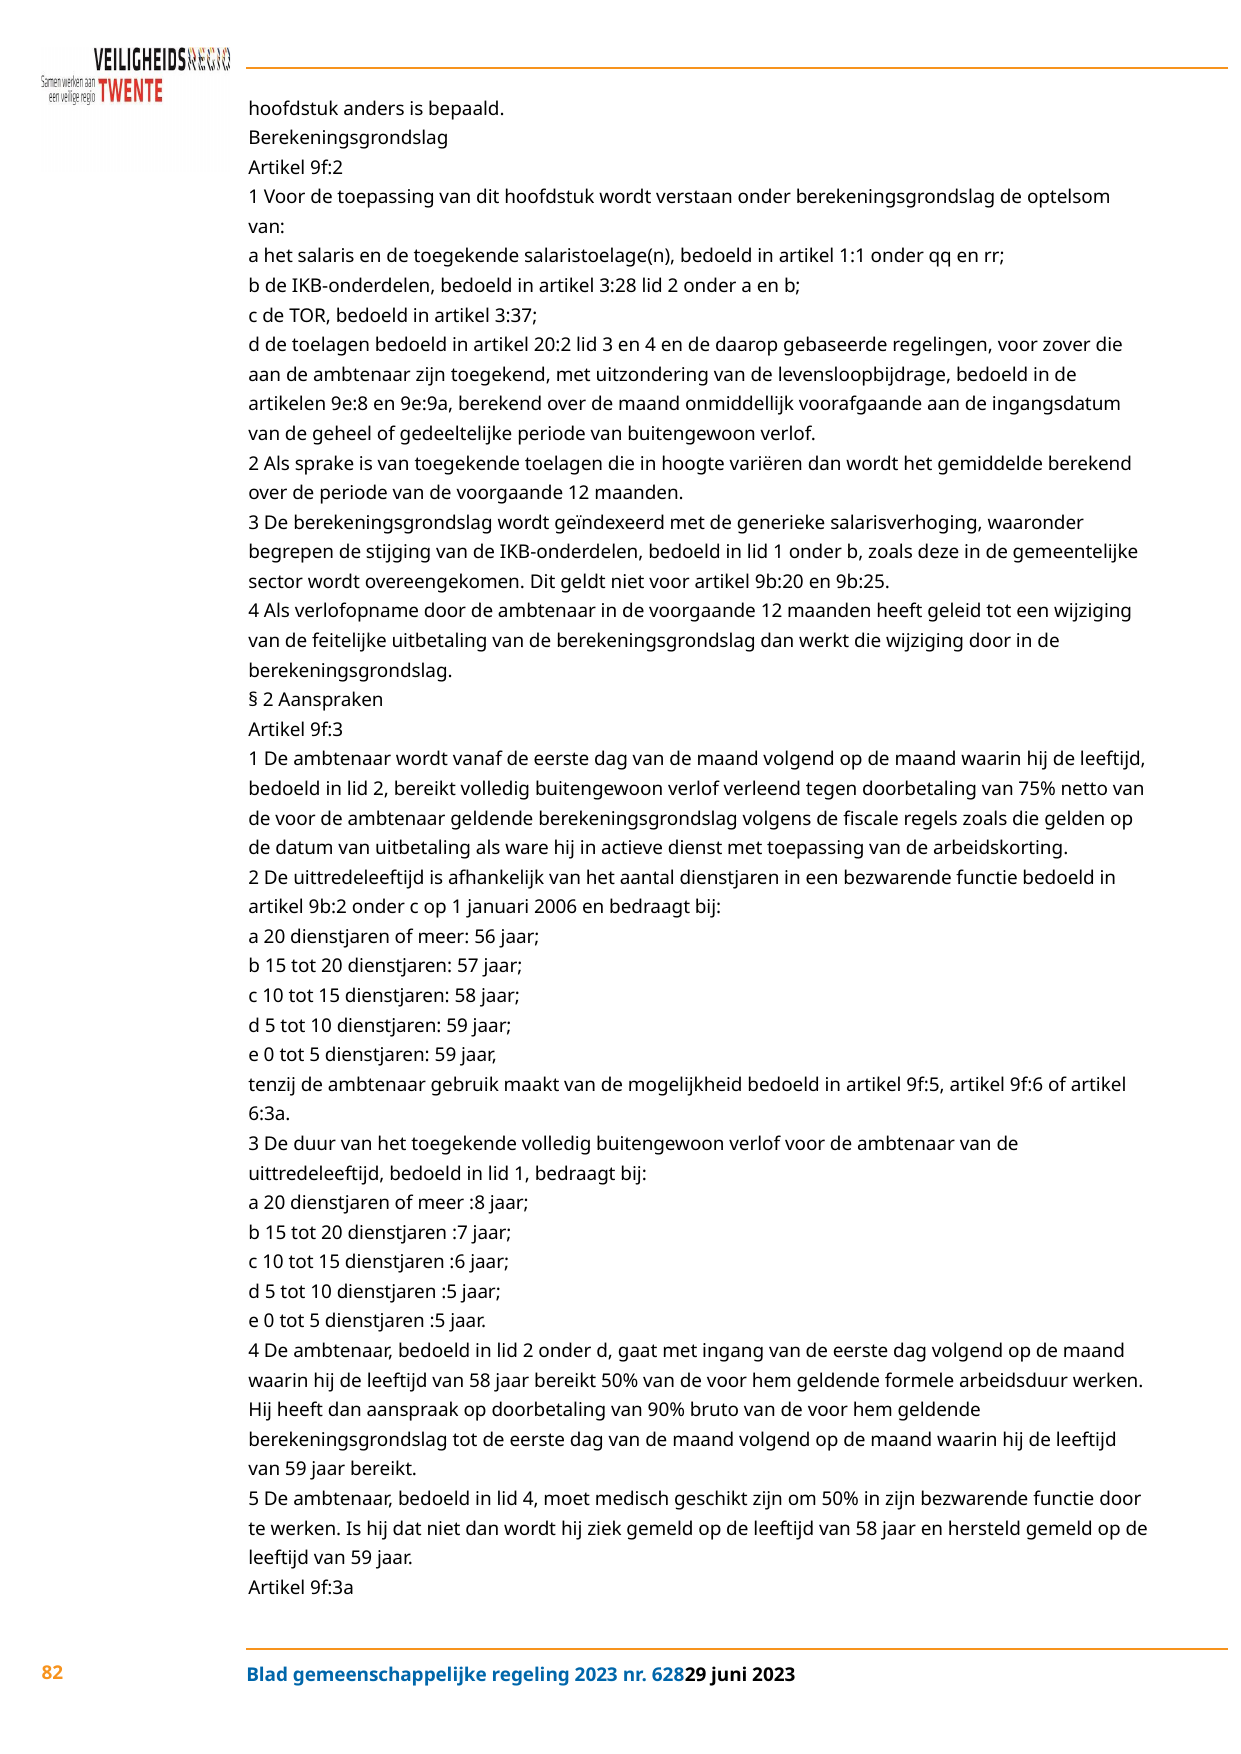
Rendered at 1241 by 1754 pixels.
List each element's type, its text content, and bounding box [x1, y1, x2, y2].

text 4 De ambtenaar, bedoeld in lid 2 onder d, gaat met ingang van de eerste dag volgend op de maand waarin hij de leeftijd van 58 jaar bereikt 50% van de voor hem geldende formele arbeidsduur werken. Hij heeft dan aanspraak op doorbetaling van 90% bruto van de voor hem geldende berekeningsgrondslag tot de eerste dag van de maand volgend op de maand waarin hij de leeftijd van 59 jaar bereikt. [248, 1337, 1152, 1481]
text 4 Als verlofopname door de ambtenaar in de voorgaande 12 maanden heeft geleid tot een wijziging van de feitelijke uitbetaling van de berekeningsgrondslag dan werkt die wijziging door in de berekeningsgrondslag. [248, 598, 1152, 683]
text 1 De ambtenaar wordt vanaf de eerste dag van de maand volgend op de maand waarin hij de leeftijd, bedoeld in lid 2, bereikt volledig buitengewoon verlof verleend tegen doorbetaling van 75% netto van de voor de ambtenaar geldende berekeningsgrondslag volgens de fiscale regels zoals die gelden op de datum van uitbetaling als ware hij in actieve dienst met toepassing van de arbeidskorting. [248, 746, 1152, 860]
text a 20 dienstjaren of meer: 56 jaar; [248, 923, 1152, 949]
text a het salaris en de toegekende salaristoelage(n), bedoeld in artikel 1:1 onder qq en rr; [248, 243, 1152, 268]
text b de IKB-onderdelen, bedoeld in artikel 3:28 lid 2 onder a en b; [248, 272, 1152, 298]
text 2 De uittredeleeftijd is afhankelijk van het aantal dienstjaren in een bezwarende functie bedoeld in artikel 9b:2 onder c op 1 januari 2006 en bedraagt bij: [248, 864, 1152, 919]
text e 0 tot 5 dienstjaren :5 jaar. [248, 1308, 1152, 1333]
text Artikel 9f:3a [248, 1574, 1152, 1600]
text 2 Als sprake is van toegekende toelagen die in hoogte variëren dan wordt het gemiddelde berekend over de periode van de voorgaande 12 maanden. [248, 450, 1152, 505]
text d de toelagen bedoeld in artikel 20:2 lid 3 en 4 en de daarop gebaseerde regelingen, voor zover die aan de ambtenaar zijn toegekend, met uitzondering van de levensloopbijdrage, bedoeld in de artikelen 9e:8 en 9e:9a, berekend over de maand onmiddellijk voorafgaande aan de ingangsdatum van de geheel of gedeeltelijke periode van buitengewoon verlof. [248, 331, 1152, 446]
text Artikel 9f:3 [248, 716, 1152, 742]
text d 5 tot 10 dienstjaren: 59 jaar; [248, 1012, 1152, 1038]
text hoofdstuk anders is bepaald. [248, 95, 1152, 121]
text b 15 tot 20 dienstjaren: 57 jaar; [248, 953, 1152, 978]
picture [41, 47, 231, 172]
text c 10 tot 15 dienstjaren :6 jaar; [248, 1248, 1152, 1274]
text b 15 tot 20 dienstjaren :7 jaar; [248, 1219, 1152, 1245]
text 3 De duur van het toegekende volledig buitengewoon verlof voor de ambtenaar van de uittredeleeftijd, bedoeld in lid 1, bedraagt bij: [248, 1130, 1152, 1186]
text 3 De berekeningsgrondslag wordt geïndexeerd met de generieke salarisverhoging, waaronder begrepen de stijging van de IKB-onderdelen, bedoeld in lid 1 onder b, zoals deze in de gemeentelijke sector wordt overeengekomen. Dit geldt niet voor artikel 9b:20 en 9b:25. [248, 509, 1152, 594]
text tenzij de ambtenaar gebruik maakt van de mogelijkheid bedoeld in artikel 9f:5, artikel 9f:6 of artikel 6:3a. [248, 1071, 1152, 1126]
text e 0 tot 5 dienstjaren: 59 jaar, [248, 1041, 1152, 1067]
text § 2 Aanspraken [248, 686, 1152, 712]
text d 5 tot 10 dienstjaren :5 jaar; [248, 1278, 1152, 1304]
text Berekeningsgrondslag [248, 124, 1152, 150]
text c 10 tot 15 dienstjaren: 58 jaar; [248, 982, 1152, 1008]
text c de TOR, bedoeld in artikel 3:37; [248, 302, 1152, 328]
text Artikel 9f:2 [248, 154, 1152, 180]
text 5 De ambtenaar, bedoeld in lid 4, moet medisch geschikt zijn om 50% in zijn bezwarende functie door te werken. Is hij dat niet dan wordt hij ziek gemeld op de leeftijd van 58 jaar en hersteld gemeld op de leeftijd van 59 jaar. [248, 1485, 1152, 1570]
text a 20 dienstjaren of meer :8 jaar; [248, 1189, 1152, 1215]
text 1 Voor de toepassing van dit hoofdstuk wordt verstaan onder berekeningsgrondslag de optelsom van: [248, 183, 1152, 239]
